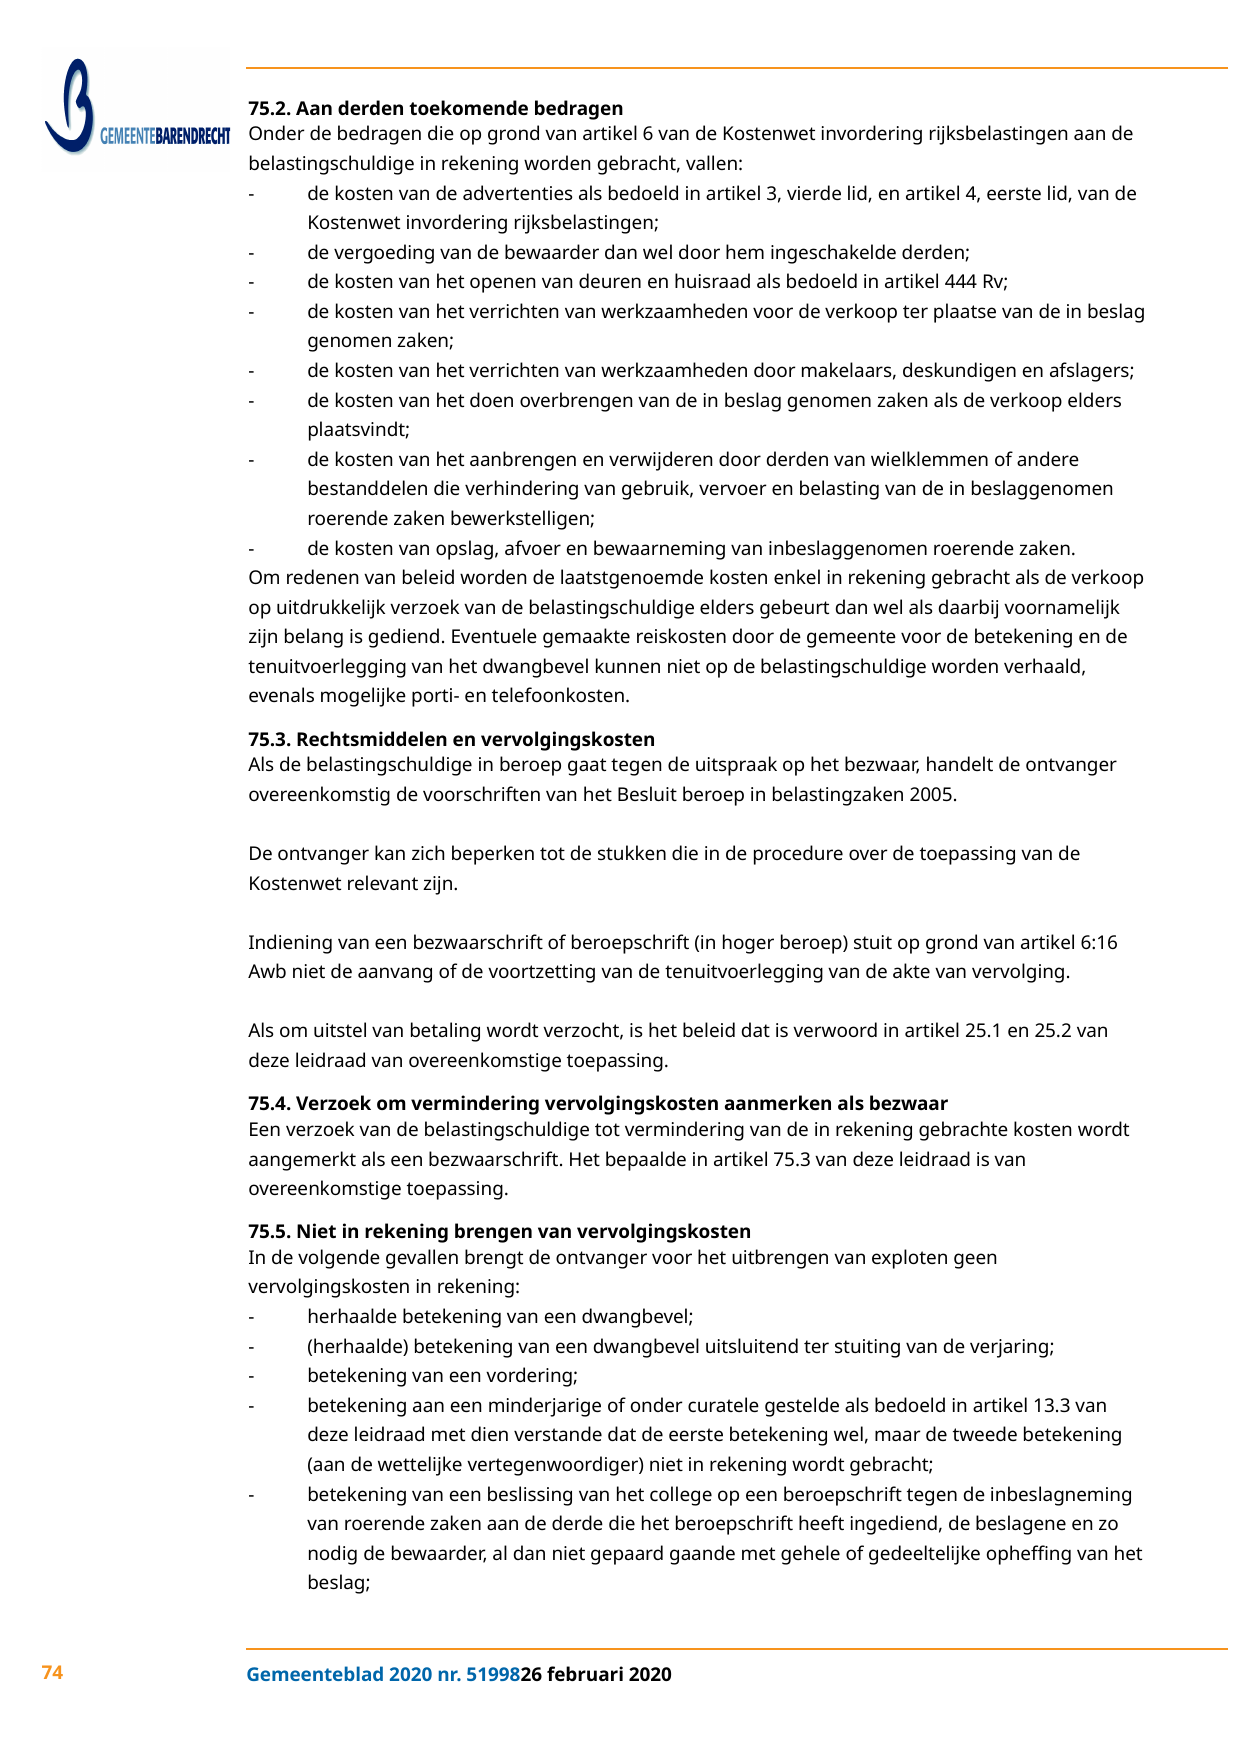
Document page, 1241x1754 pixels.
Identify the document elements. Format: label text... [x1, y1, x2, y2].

list de vergoeding van de bewaarder dan wel door hem ingeschakelde derden; [248, 239, 1152, 264]
text In de volgende gevallen brengt de ontvanger voor het uitbrengen van exploten geen vervolgingskosten in rekening: [248, 1244, 1152, 1299]
text Onder de bedragen die op grond van artikel 6 van de Kostenwet invordering rijksbelastingen aan de belastingschuldige in rekening worden gebracht, vallen: [248, 121, 1152, 176]
list de kosten van het verrichten van werkzaamheden voor de verkoop ter plaatse van de in beslag genomen zaken; [248, 298, 1152, 353]
picture [41, 47, 231, 172]
text 75.2. Aan derden toekomende bedragen [248, 95, 1152, 121]
text De ontvanger kan zich beperken tot de stukken die in de procedure over de toepassing van de Kostenwet relevant zijn. [248, 840, 1152, 896]
list de kosten van het aanbrengen en verwijderen door derden van wielklemmen of andere bestanddelen die verhindering van gebruik, vervoer en belasting van de in beslaggenomen roerende zaken bewerkstelligen; [248, 446, 1152, 531]
list herhaalde betekening van een dwangbevel; [248, 1303, 1152, 1329]
text Om redenen van beleid worden de laatstgenoemde kosten enkel in rekening gebracht als de verkoop op uitdrukkelijk verzoek van de belastingschuldige elders gebeurt dan wel als daarbij voornamelijk zijn belang is gediend. Eventuele gemaakte reiskosten door de gemeente voor de betekening en de tenuitvoerlegging van het dwangbevel kunnen niet op de belastingschuldige worden verhaald, evenals mogelijke porti- en telefoonkosten. [248, 564, 1152, 708]
text Als om uitstel van betaling wordt verzocht, is het beleid dat is verwoord in artikel 25.1 en 25.2 van deze leidraad van overeenkomstige toepassing. [248, 1018, 1152, 1073]
list de kosten van het verrichten van werkzaamheden door makelaars, deskundigen en afslagers; [248, 357, 1152, 383]
list (herhaalde) betekening van een dwangbevel uitsluitend ter stuiting van de verjaring; [248, 1333, 1152, 1359]
list de kosten van het doen overbrengen van de in beslag genomen zaken als de verkoop elders plaatsvindt; [248, 387, 1152, 442]
text 75.5. Niet in rekening brengen van vervolgingskosten [248, 1218, 1152, 1244]
text Indiening van een bezwaarschrift of beroepschrift (in hoger beroep) stuit op grond van artikel 6:16 Awb niet de aanvang of de voortzetting van de tenuitvoerlegging van de akte van vervolging. [248, 929, 1152, 984]
list betekening van een vordering; [248, 1362, 1152, 1388]
text 75.3. Rechtsmiddelen en vervolgingskosten [248, 726, 1152, 751]
text Een verzoek van de belastingschuldige tot vermindering van de in rekening gebrachte kosten wordt aangemerkt als een bezwaarschrift. Het bepaalde in artikel 75.3 van deze leidraad is van overeenkomstige toepassing. [248, 1116, 1152, 1201]
list betekening van een beslissing van het college op een beroepschrift tegen de inbeslagneming van roerende zaken aan de derde die het beroepschrift heeft ingediend, de beslagene en zo nodig de bewaarder, al dan niet gepaard gaande met gehele of gedeeltelijke opheffing van het beslag; [248, 1481, 1152, 1595]
list de kosten van het openen van deuren en huisraad als bedoeld in artikel 444 Rv; [248, 268, 1152, 294]
text 75.4. Verzoek om vermindering vervolgingskosten aanmerken als bezwaar [248, 1090, 1152, 1116]
list de kosten van de advertenties als bedoeld in artikel 3, vierde lid, en artikel 4, eerste lid, van de Kostenwet invordering rijksbelastingen; [248, 180, 1152, 235]
text Als de belastingschuldige in beroep gaat tegen de uitspraak op het bezwaar, handelt de ontvanger overeenkomstig de voorschriften van het Besluit beroep in belastingzaken 2005. [248, 751, 1152, 807]
list betekening aan een minderjarige of onder curatele gestelde als bedoeld in artikel 13.3 van deze leidraad met dien verstande dat de eerste betekening wel, maar de tweede betekening (aan de wettelijke vertegenwoordiger) niet in rekening wordt gebracht; [248, 1392, 1152, 1477]
list de kosten van opslag, afvoer en bewaarneming van inbeslaggenomen roerende zaken. [248, 535, 1152, 560]
